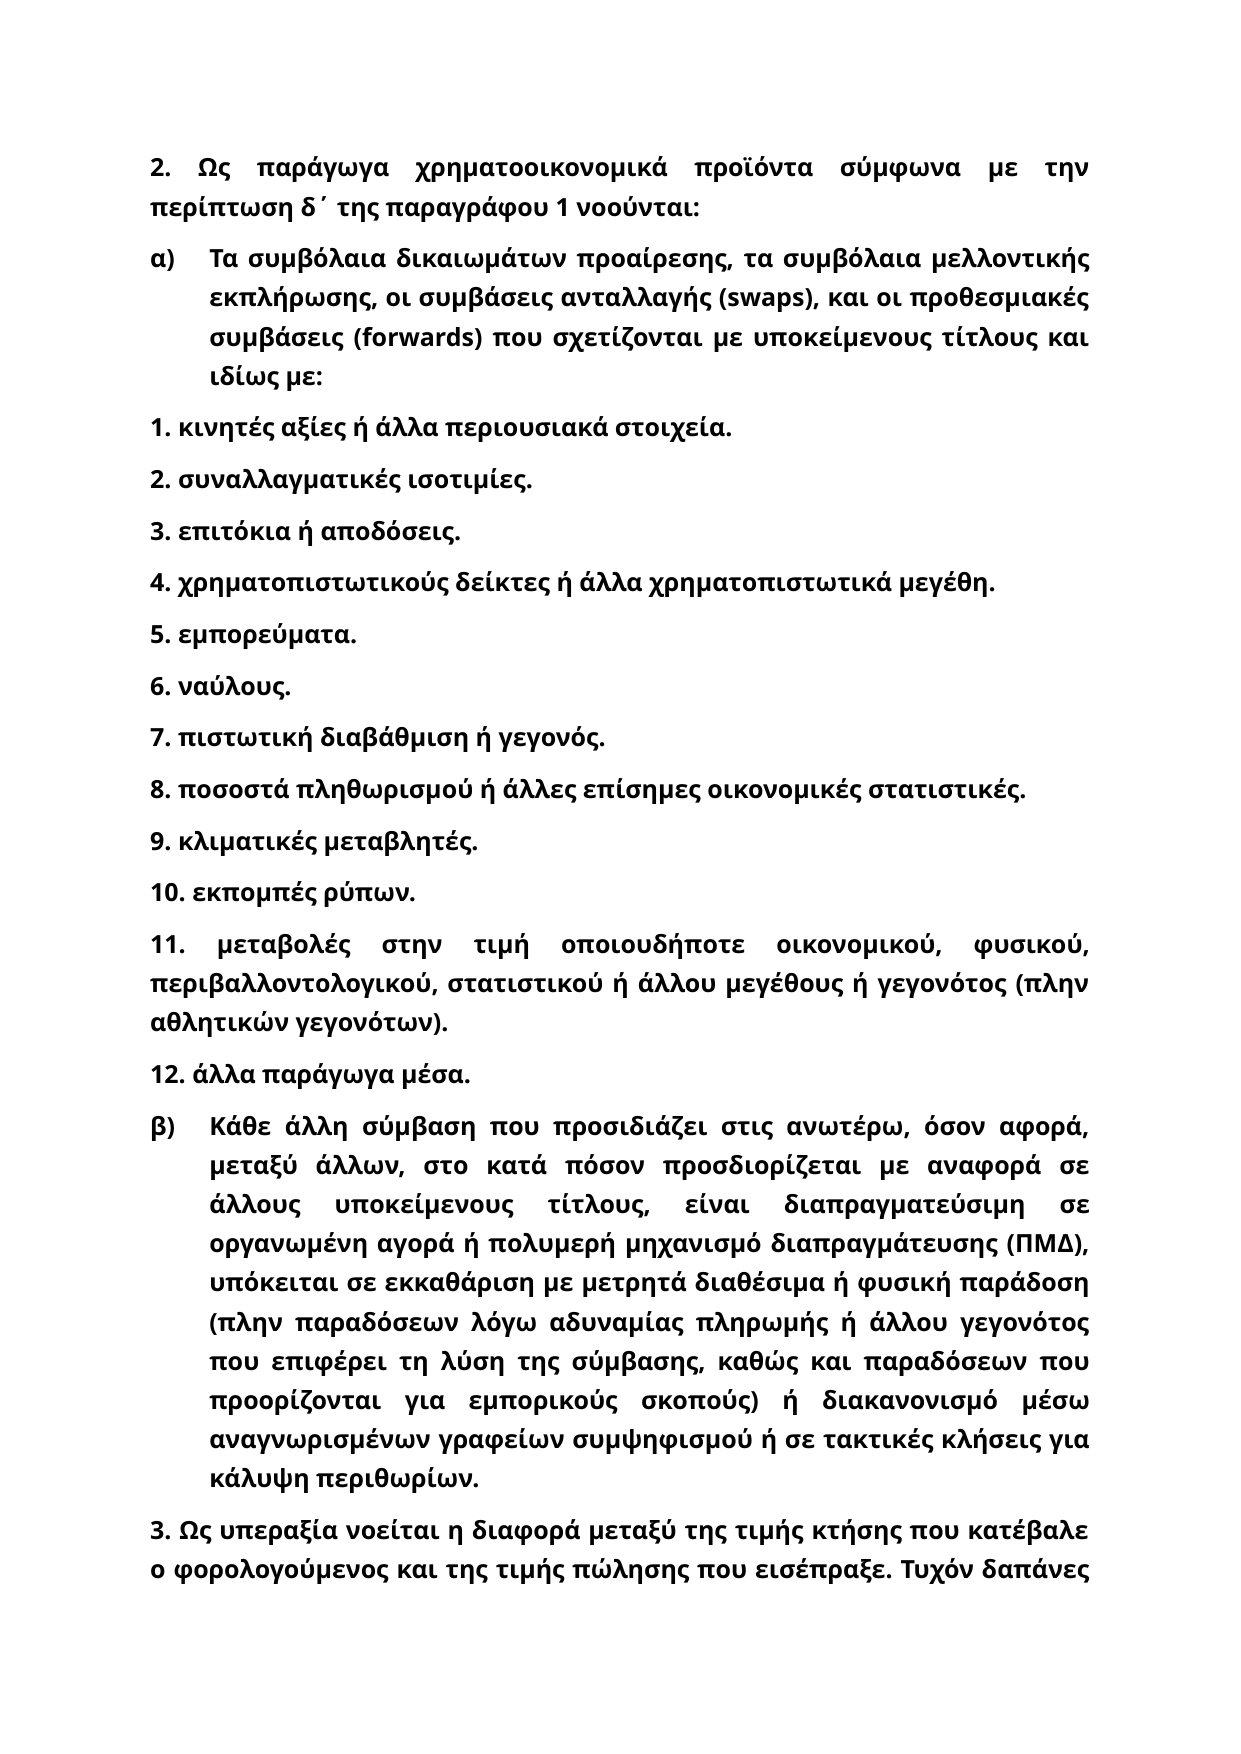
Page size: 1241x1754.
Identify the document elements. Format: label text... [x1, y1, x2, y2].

list α) Τα συμβόλαια δικαιωμάτων προαίρεσης, τα συμβόλαια μελλοντικής εκπλήρωσης, οι συμβάσεις ανταλλαγής (swaps), και οι προθεσμιακές συμβάσεις (forwards) που σχετίζονται με υποκείμενους τίτλους και ιδίως με: [150, 241, 1090, 392]
text 2. συναλλαγματικές ισοτιμίες. [150, 462, 1090, 496]
text 5. εμπορεύματα. [150, 617, 1090, 651]
text 7. πιστωτική διαβάθμιση ή γεγονός. [150, 720, 1090, 754]
text 2. Ως παράγωγα χρηματοοικονομικά προϊόντα σύμφωνα με την περίπτωση δ΄ της παραγράφου 1 νοούνται: [150, 150, 1090, 223]
list β) Κάθε άλλη σύμβαση που προσιδιάζει στις ανωτέρω, όσον αφορά, μεταξύ άλλων, στο κατά πόσον προσδιορίζεται με αναφορά σε άλλους υποκείμενους τίτλους, είναι διαπραγματεύσιμη σε οργανωμένη αγορά ή πολυμερή μηχανισμό διαπραγμάτευσης (ΠΜΔ), υπόκειται σε εκκαθάριση με μετρητά διαθέσιμα ή φυσική παράδοση (πλην παραδόσεων λόγω αδυναμίας πληρωμής ή άλλου γεγονότος που επιφέρει τη λύση της σύμβασης, καθώς και παραδόσεων που προορίζονται για εμπορικούς σκοπούς) ή διακανονισμό μέσω αναγνωρισμένων γραφείων συμψηφισμού ή σε τακτικές κλήσεις για κάλυψη περιθωρίων. [150, 1108, 1090, 1495]
text 9. κλιματικές μεταβλητές. [150, 823, 1090, 857]
text 8. ποσοστά πληθωρισμού ή άλλες επίσημες οικονομικές στατιστικές. [150, 772, 1090, 806]
text 4. χρηματοπιστωτικούς δείκτες ή άλλα χρηματοπιστωτικά μεγέθη. [150, 565, 1090, 599]
text 12. άλλα παράγωγα μέσα. [150, 1057, 1090, 1091]
text 6. ναύλους. [150, 668, 1090, 702]
text 3. επιτόκια ή αποδόσεις. [150, 513, 1090, 547]
text 1. κινητές αξίες ή άλλα περιουσιακά στοιχεία. [150, 410, 1090, 444]
text 3. Ως υπεραξία νοείται η διαφορά μεταξύ της τιμής κτήσης που κατέβαλε ο φορολογούμενος και της τιμής πώλησης που εισέπραξε. Τυχόν δαπάνες [150, 1512, 1090, 1586]
text 10. εκπομπές ρύπων. [150, 875, 1090, 909]
text 11. μεταβολές στην τιμή οποιουδήποτε οικονομικού, φυσικού, περιβαλλοντολογικού, στατιστικού ή άλλου μεγέθους ή γεγονότος (πλην αθλητικών γεγονότων). [150, 927, 1090, 1039]
